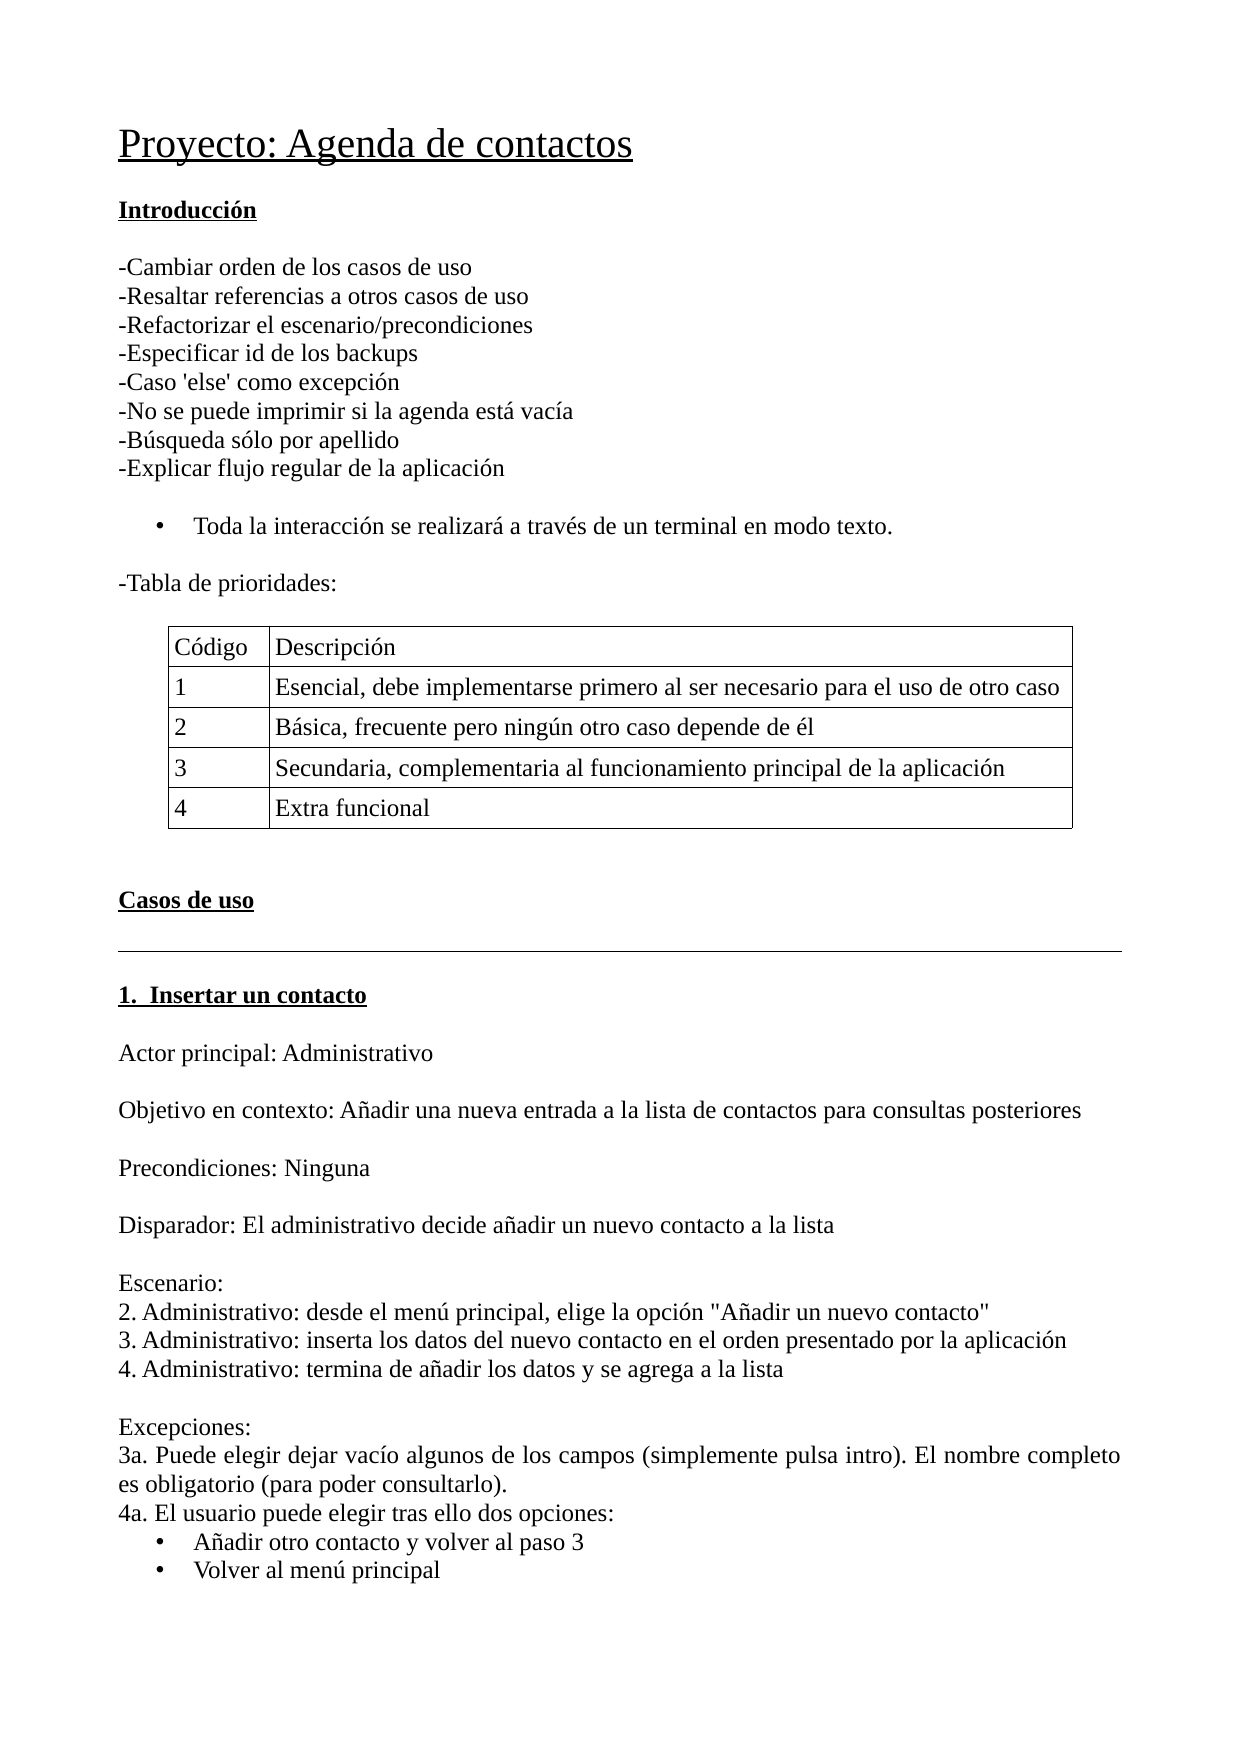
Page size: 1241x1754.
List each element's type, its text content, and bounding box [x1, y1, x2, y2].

table_cell 3 [169, 748, 269, 787]
text Introducción [118, 195, 1122, 223]
text -Explicar flujo regular de la aplicación [118, 453, 1122, 482]
table_cell Extra funcional [270, 788, 1072, 828]
text Excepciones: [118, 1412, 1122, 1440]
text -Especificar id de los backups [118, 338, 1122, 367]
text -Cambiar orden de los casos de uso [118, 252, 1122, 281]
text -Tabla de prioridades: [118, 568, 1122, 597]
table_cell 2 [169, 708, 269, 747]
text Proyecto: Agenda de contactos [118, 118, 1122, 166]
text 2. Administrativo: desde el menú principal, elige la opción "Añadir un nuevo contacto" [118, 1297, 1122, 1325]
table_cell Secundaria, complementaria al funcionamiento principal de la aplicación [270, 748, 1072, 787]
text -No se puede imprimir si la agenda está vacía [118, 396, 1122, 425]
text 3. Administrativo: inserta los datos del nuevo contacto en el orden presentado por la aplicación [118, 1325, 1122, 1354]
text 3a. Puede elegir dejar vacío algunos de los campos (simplemente pulsa intro). El nombre completo es obligatorio (para poder consultarlo). [118, 1440, 1122, 1498]
table_header Código [169, 627, 269, 666]
text Precondiciones: Ninguna [118, 1153, 1122, 1182]
text -Refactorizar el escenario/precondiciones [118, 310, 1122, 338]
text Objetivo en contexto: Añadir una nueva entrada a la lista de contactos para consultas posteriores [118, 1095, 1122, 1124]
text -Búsqueda sólo por apellido [118, 425, 1122, 453]
table_header Descripción [270, 627, 1072, 666]
table_cell 4 [169, 788, 269, 828]
text -Caso 'else' como excepción [118, 367, 1122, 396]
text Casos de uso [118, 885, 1122, 914]
text 4a. El usuario puede elegir tras ello dos opciones: [118, 1498, 1122, 1527]
list Volver al menú principal [156, 1555, 1122, 1584]
text 4. Administrativo: termina de añadir los datos y se agrega a la lista [118, 1354, 1122, 1383]
table_cell Básica, frecuente pero ningún otro caso depende de él [270, 708, 1072, 747]
list Añadir otro contacto y volver al paso 3 [156, 1527, 1122, 1555]
text 1. Insertar un contacto [118, 980, 1122, 1009]
text Escenario: [118, 1268, 1122, 1297]
text -Resaltar referencias a otros casos de uso [118, 281, 1122, 310]
text Actor principal: Administrativo [118, 1038, 1122, 1067]
text Disparador: El administrativo decide añadir un nuevo contacto a la lista [118, 1210, 1122, 1239]
table_cell Esencial, debe implementarse primero al ser necesario para el uso de otro caso [270, 667, 1072, 707]
list Toda la interacción se realizará a través de un terminal en modo texto. [156, 511, 1122, 540]
table_cell 1 [169, 667, 269, 707]
